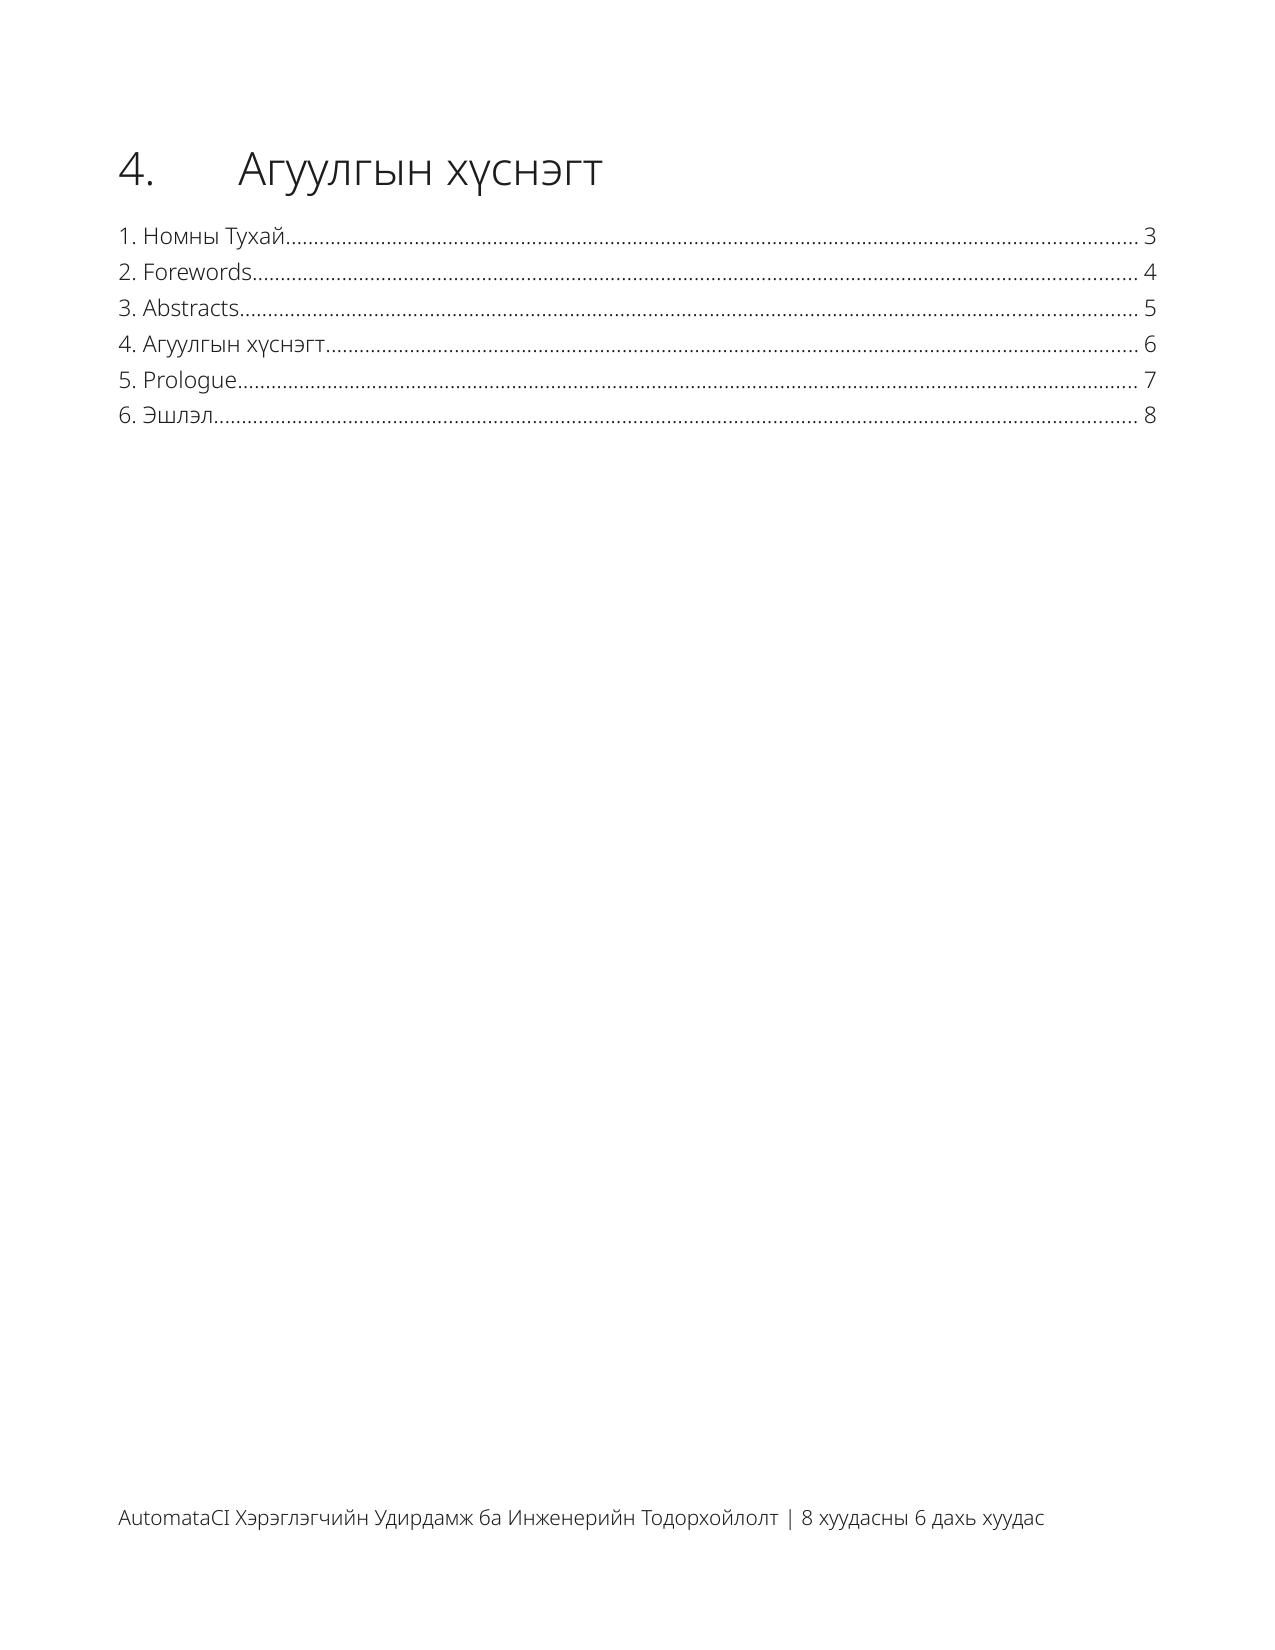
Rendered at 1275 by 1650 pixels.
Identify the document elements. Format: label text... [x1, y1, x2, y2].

text 6. Эшлэл 8 [118, 399, 1157, 431]
subtitle Агуулгын хүснэгт [118, 136, 1157, 198]
text 4. Агуулгын хүснэгт 6 [118, 328, 1157, 359]
text 5. Prologue 7 [118, 363, 1157, 395]
text 2. Forewords 4 [118, 256, 1157, 287]
text 1. Номны Тухай 3 [118, 220, 1157, 251]
text 3. Abstracts 5 [118, 292, 1157, 323]
